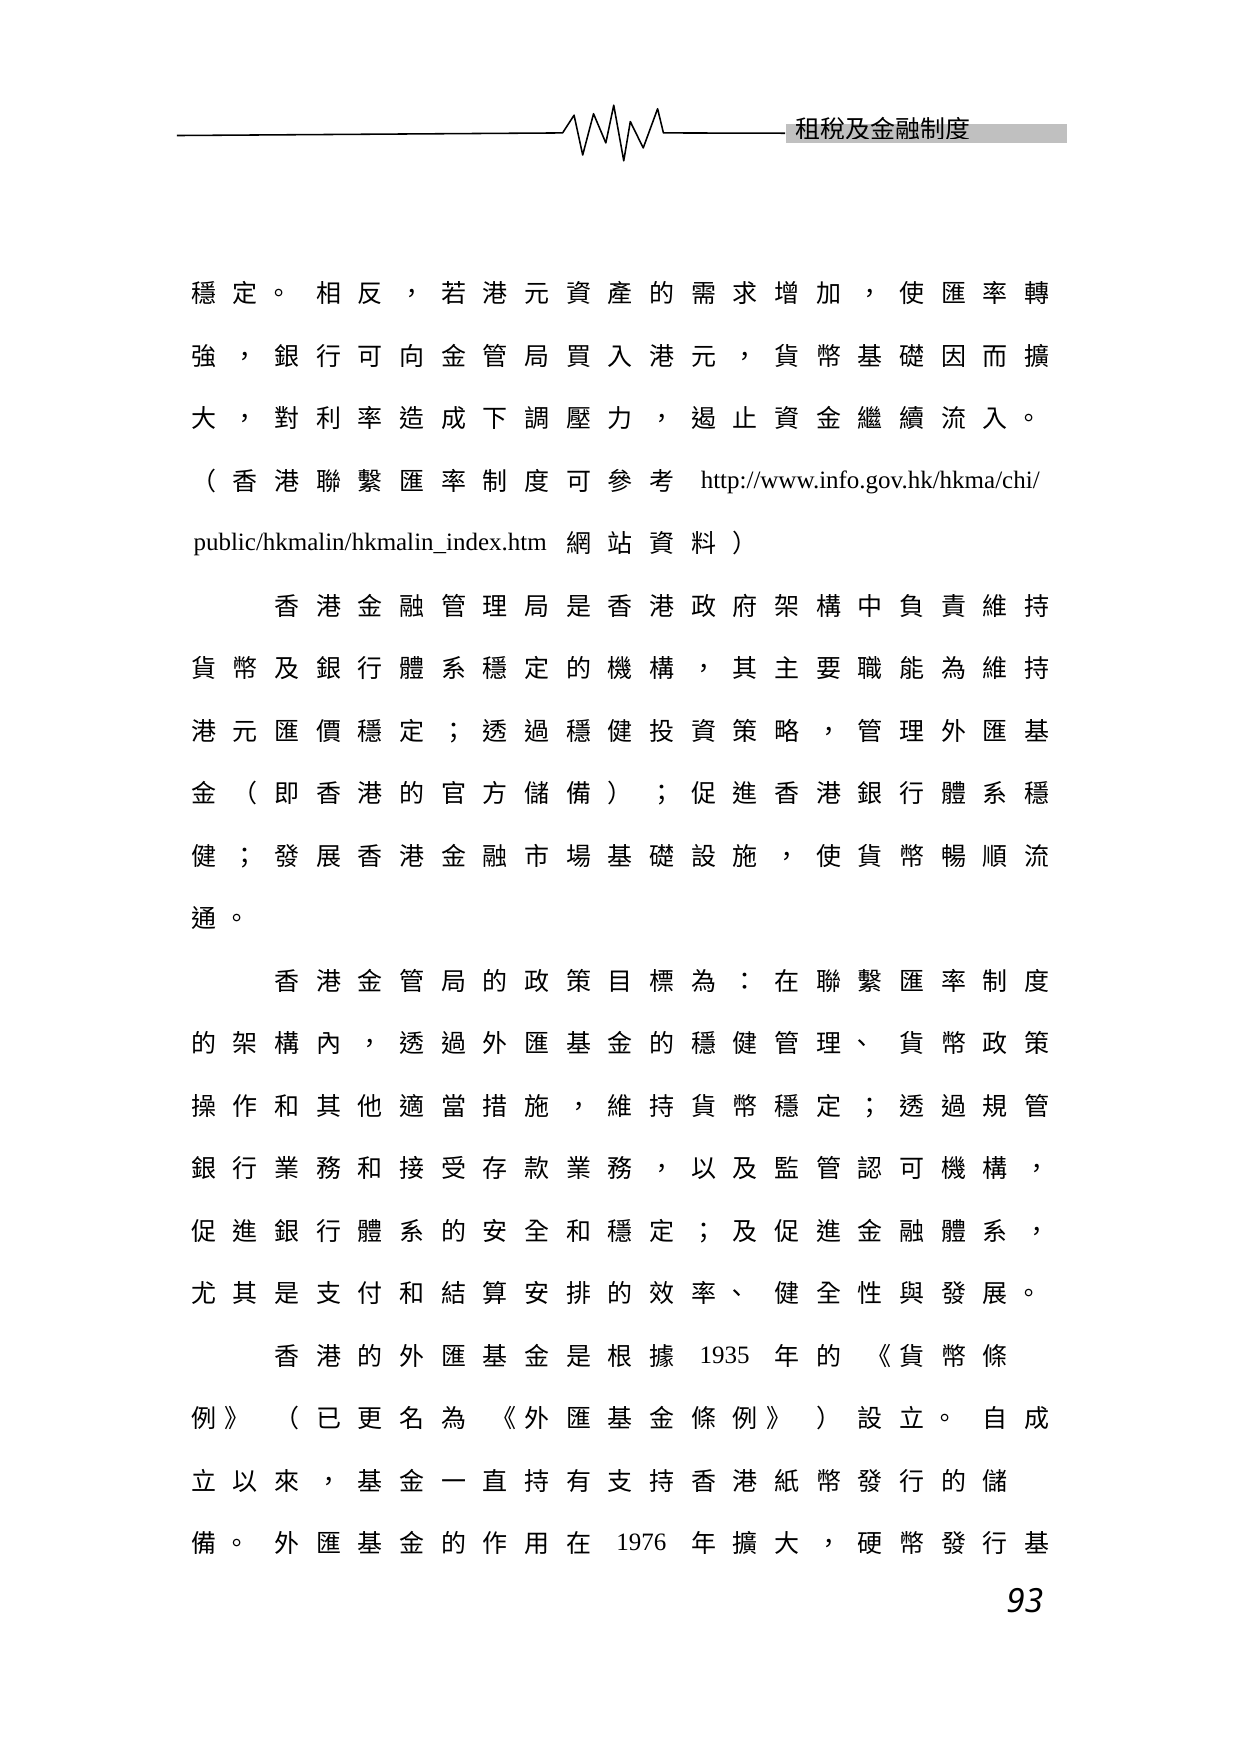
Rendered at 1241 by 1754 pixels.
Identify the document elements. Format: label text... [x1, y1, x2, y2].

text 香港金管局的政策目標為：在聯繫匯率制度的架構內，透過外匯基金的穩健管理、貨幣政策操作和其他適當措施，維持貨幣穩定；透過規管銀行業務和接受存款業務，以及監管認可機構，促進銀行體系的安全和穩定；及促進金融體系，尤其是支付和結算安排的效率、健全性與發展。 [183, 938, 1058, 1313]
text 香港的外匯基金是根據1935年的《貨幣條例》（已更名為《外匯基金條例》）設立。自成立以來，基金一直持有支持香港紙幣發行的儲備。外匯基金的作用在1976年擴大，硬幣發行基 [183, 1313, 1058, 1563]
text 香港金融管理局是香港政府架構中負責維持貨幣及銀行體系穩定的機構，其主要職能為維持港元匯價穩定；透過穩健投資策略，管理外匯基金（即香港的官方儲備）；促進香港銀行體系穩健；發展香港金融市場基礎設施，使貨幣暢順流通。 [183, 563, 1058, 938]
text 穩定。相反，若港元資產的需求增加，使匯率轉強，銀行可向金管局買入港元，貨幣基礎因而擴大，對利率造成下調壓力，遏止資金繼續流入。（香港聯繫匯率制度可參考http://www.info.gov.hk/hkma/chi/public/hkmalin/hkmalin_index.htm網站資料） [183, 250, 1058, 563]
